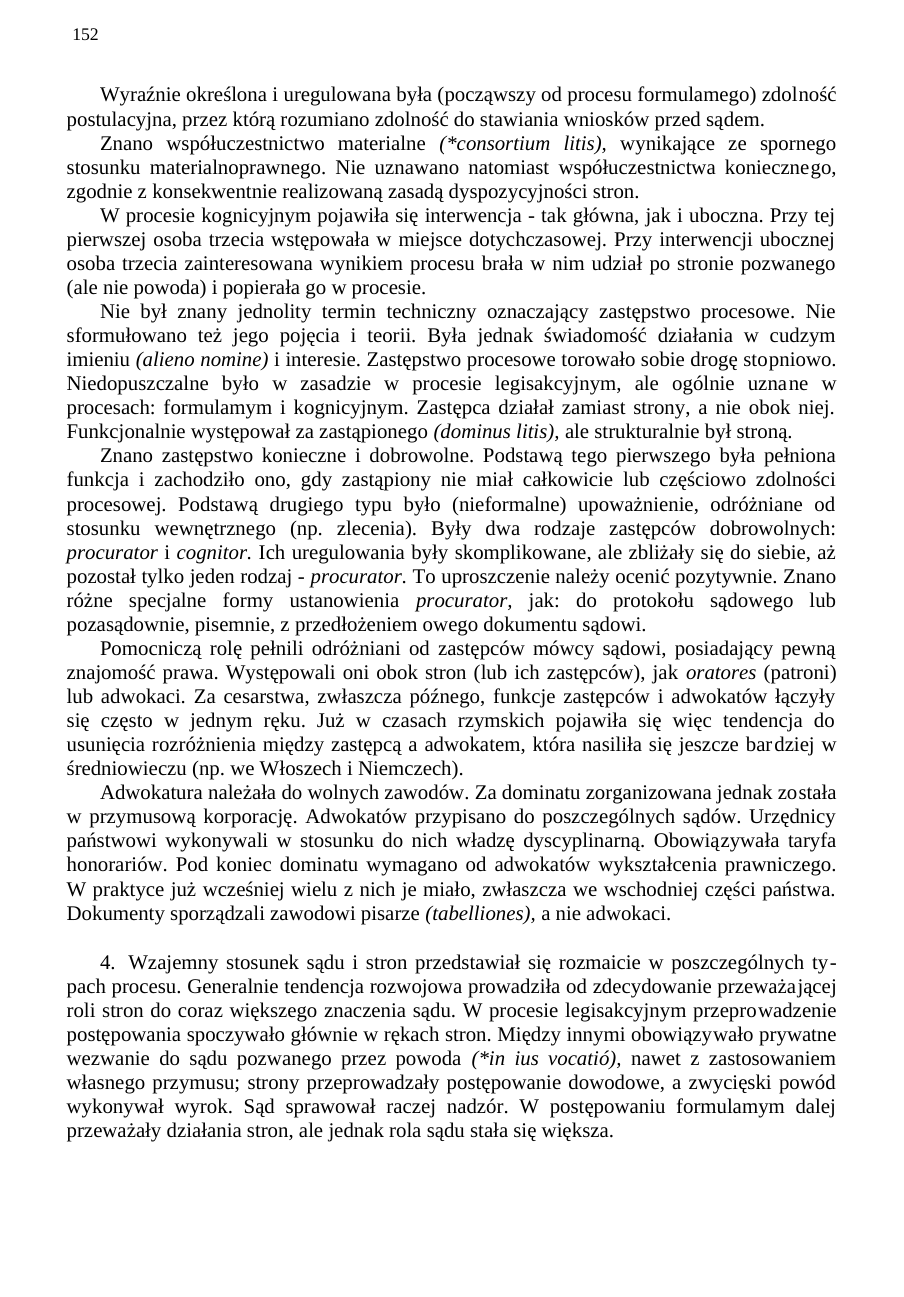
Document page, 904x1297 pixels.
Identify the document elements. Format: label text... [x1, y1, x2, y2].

text Wyraźnie określona i uregulowana była (począwszy od procesu formulamego) zdol­ność postulacyjna, przez którą rozumiano zdolność do stawiania wniosków przed są­dem. [66, 82, 836, 131]
list Wzajemny stosunek sądu i stron przedstawiał się rozmaicie w poszczególnych ty­pach procesu. Generalnie tendencja rozwojowa prowadziła od zdecydowanie przeważa­jącej roli stron do coraz większego znaczenia sądu. W procesie legisakcyjnym przepro­wadzenie postępowania spoczywało głównie w rękach stron. Między innymi obowiązy­wało prywatne wezwanie do sądu pozwanego przez powoda (*in ius vocatió), nawet z zastosowaniem własnego przymusu; strony przeprowadzały postępowanie dowodowe, a zwycięski powód wykonywał wyrok. Sąd sprawował raczej nadzór. W postępowaniu formulamym dalej przeważały działania stron, ale jednak rola sądu stała się większa. [66, 949, 836, 1142]
text Znano zastępstwo konieczne i dobrowolne. Podstawą tego pierwszego była pełniona funkcja i zachodziło ono, gdy zastąpiony nie miał całkowicie lub częściowo zdolności procesowej. Podstawą drugiego typu było (nieformalne) upoważnienie, odróżniane od stosunku wewnętrznego (np. zlecenia). Były dwa rodzaje zastępców dobrowolnych: procurator i cognitor. Ich uregulowania były skomplikowane, ale zbliżały się do siebie, aż pozostał tylko jeden rodzaj - procurator. To uproszczenie należy ocenić pozytywnie. Znano różne specjalne formy ustanowienia procurator, jak: do protokołu sądowego lub pozasądownie, pisemnie, z przedłożeniem owego dokumentu sądowi. [66, 443, 836, 636]
text Nie był znany jednolity termin techniczny oznaczający zastępstwo procesowe. Nie sformułowano też jego pojęcia i teorii. Była jednak świadomość działania w cudzym imieniu (alieno nomine) i interesie. Zastępstwo procesowe torowało sobie drogę sto­pniowo. Niedopuszczalne było w zasadzie w procesie legisakcyjnym, ale ogólnie uzna­ne w procesach: formulamym i kognicyjnym. Zastępca działał zamiast strony, a nie obok niej. Funkcjonalnie występował za zastąpionego (dominus litis), ale strukturalnie był stroną. [66, 299, 836, 443]
text 152 [72, 24, 101, 44]
text Adwokatura należała do wolnych zawodów. Za dominatu zorganizowana jednak zo­stała w przymusową korporację. Adwokatów przypisano do poszczególnych sądów. Urzędnicy państwowi wykonywali w stosunku do nich władzę dyscyplinarną. Obowią­zywała taryfa honorariów. Pod koniec dominatu wymagano od adwokatów wykształce­nia prawniczego. W praktyce już wcześniej wielu z nich je miało, zwłaszcza we wschodniej części państwa. Dokumenty sporządzali zawodowi pisarze (tabelliones), a nie adwokaci. [66, 780, 836, 924]
text W procesie kognicyjnym pojawiła się interwencja - tak główna, jak i uboczna. Przy tej pierwszej osoba trzecia wstępowała w miejsce dotychczasowej. Przy interwencji ubocznej osoba trzecia zainteresowana wynikiem procesu brała w nim udział po stronie pozwanego (ale nie powoda) i popierała go w procesie. [66, 203, 836, 299]
text Pomocniczą rolę pełnili odróżniani od zastępców mówcy sądowi, posiadający pewną znajomość prawa. Występowali oni obok stron (lub ich zastępców), jak oratores (patro­ni) lub adwokaci. Za cesarstwa, zwłaszcza późnego, funkcje zastępców i adwokatów łączyły się często w jednym ręku. Już w czasach rzymskich pojawiła się więc tendencja do usunięcia rozróżnienia między zastępcą a adwokatem, która nasiliła się jeszcze bar­dziej w średniowieczu (np. we Włoszech i Niemczech). [66, 636, 836, 780]
text Znano współuczestnictwo materialne (*consortium litis), wynikające ze spornego stosunku materialnoprawnego. Nie uznawano natomiast współuczestnictwa konieczne­go, zgodnie z konsekwentnie realizowaną zasadą dyspozycyjności stron. [66, 131, 836, 203]
